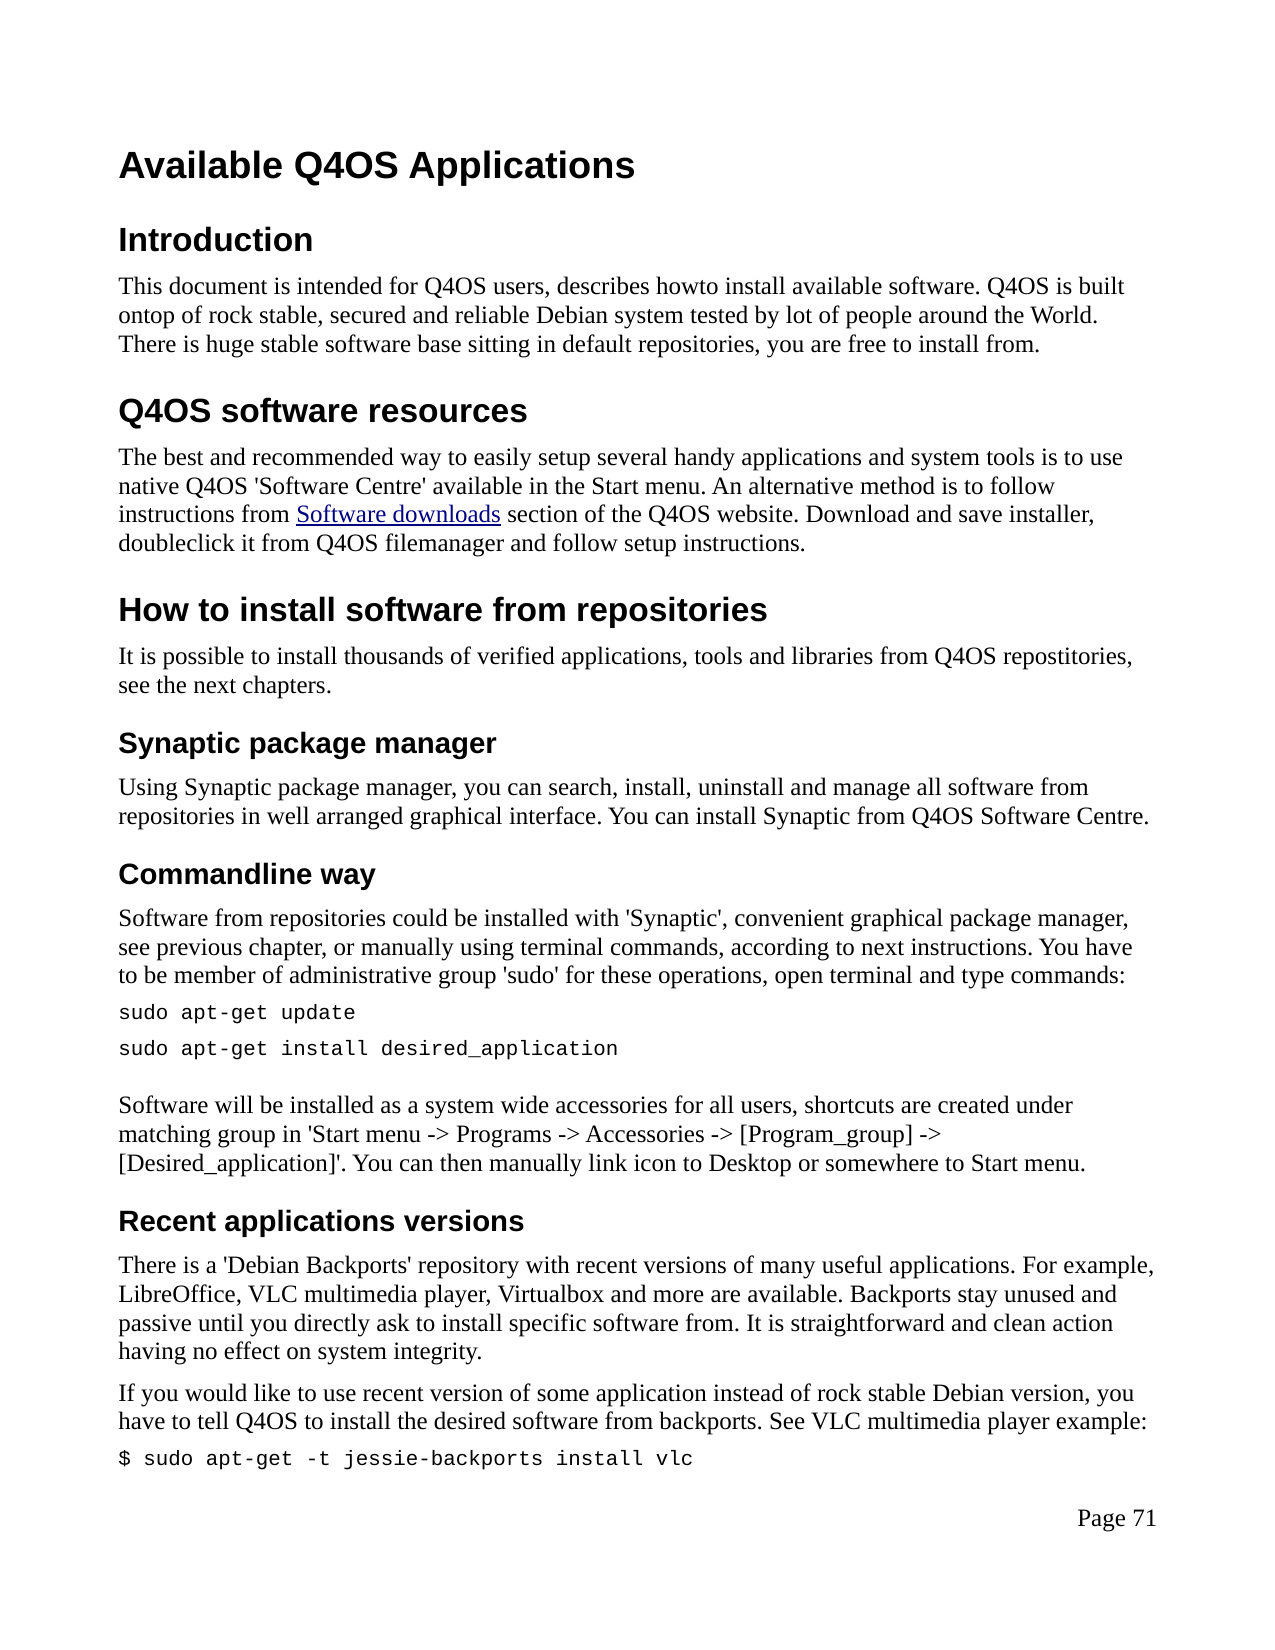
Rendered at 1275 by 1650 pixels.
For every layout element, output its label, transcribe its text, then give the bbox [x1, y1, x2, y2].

text This document is intended for Q4OS users, describes howto install available software. Q4OS is built ontop of rock stable, secured and reliable Debian system tested by lot of people around the World. There is huge stable software base sitting in default repositories, you are free to install from. [118, 271, 1157, 357]
text Using Synaptic package manager, you can search, install, uninstall and manage all software from repositories in well arranged graphical interface. You can install Synaptic from Q4OS Software Centre. [118, 772, 1157, 830]
text If you would like to use recent version of some application instead of rock stable Debian version, you have to tell Q4OS to install the desired software from backports. See VLC multimedia player example: [118, 1378, 1157, 1435]
text It is possible to install thousands of verified applications, tools and libraries from Q4OS repostitories, see the next chapters. [118, 641, 1157, 699]
subtitle Q4OS software resources [118, 391, 1157, 429]
subtitle Recent applications versions [118, 1204, 1157, 1238]
text The best and recommended way to easily setup several handy applications and system tools is to use native Q4OS 'Software Centre' available in the Start menu. An alternative method is to follow instructions from Software downloads section of the Q4OS website. Download and save installer, doubleclick it from Q4OS filemanager and follow setup instructions. [118, 442, 1157, 557]
subtitle Synaptic package manager [118, 726, 1157, 760]
text Software from repositories could be installed with 'Synaptic', convenient graphical package manager, see previous chapter, or manually using terminal commands, according to next instructions. You have to be member of administrative group 'sudo' for these operations, open terminal and type commands: [118, 903, 1157, 989]
text Software will be installed as a system wide accessories for all users, shortcuts are created under matching group in 'Start menu -> Programs -> Accessories -> [Program_group] -> [Desired_application]'. You can then manually link icon to Desktop or somewhere to Start menu. [118, 1091, 1157, 1177]
text sudo apt-get update [118, 1002, 1157, 1026]
text $ sudo apt-get -t jessie-backports install vlc [118, 1448, 1157, 1471]
text There is a 'Debian Backports' repository with recent versions of many useful applications. For example, LibreOffice, VLC multimedia player, Virtualbox and more are available. Backports stay unused and passive until you directly ask to install specific software from. It is straightforward and clean action having no effect on system integrity. [118, 1250, 1157, 1365]
subtitle How to install software from repositories [118, 590, 1157, 629]
subtitle Introduction [118, 220, 1157, 259]
text sudo apt-get install desired_application [118, 1037, 1157, 1061]
subtitle Available Q4OS Applications [118, 143, 1157, 187]
subtitle Commandline way [118, 857, 1157, 891]
